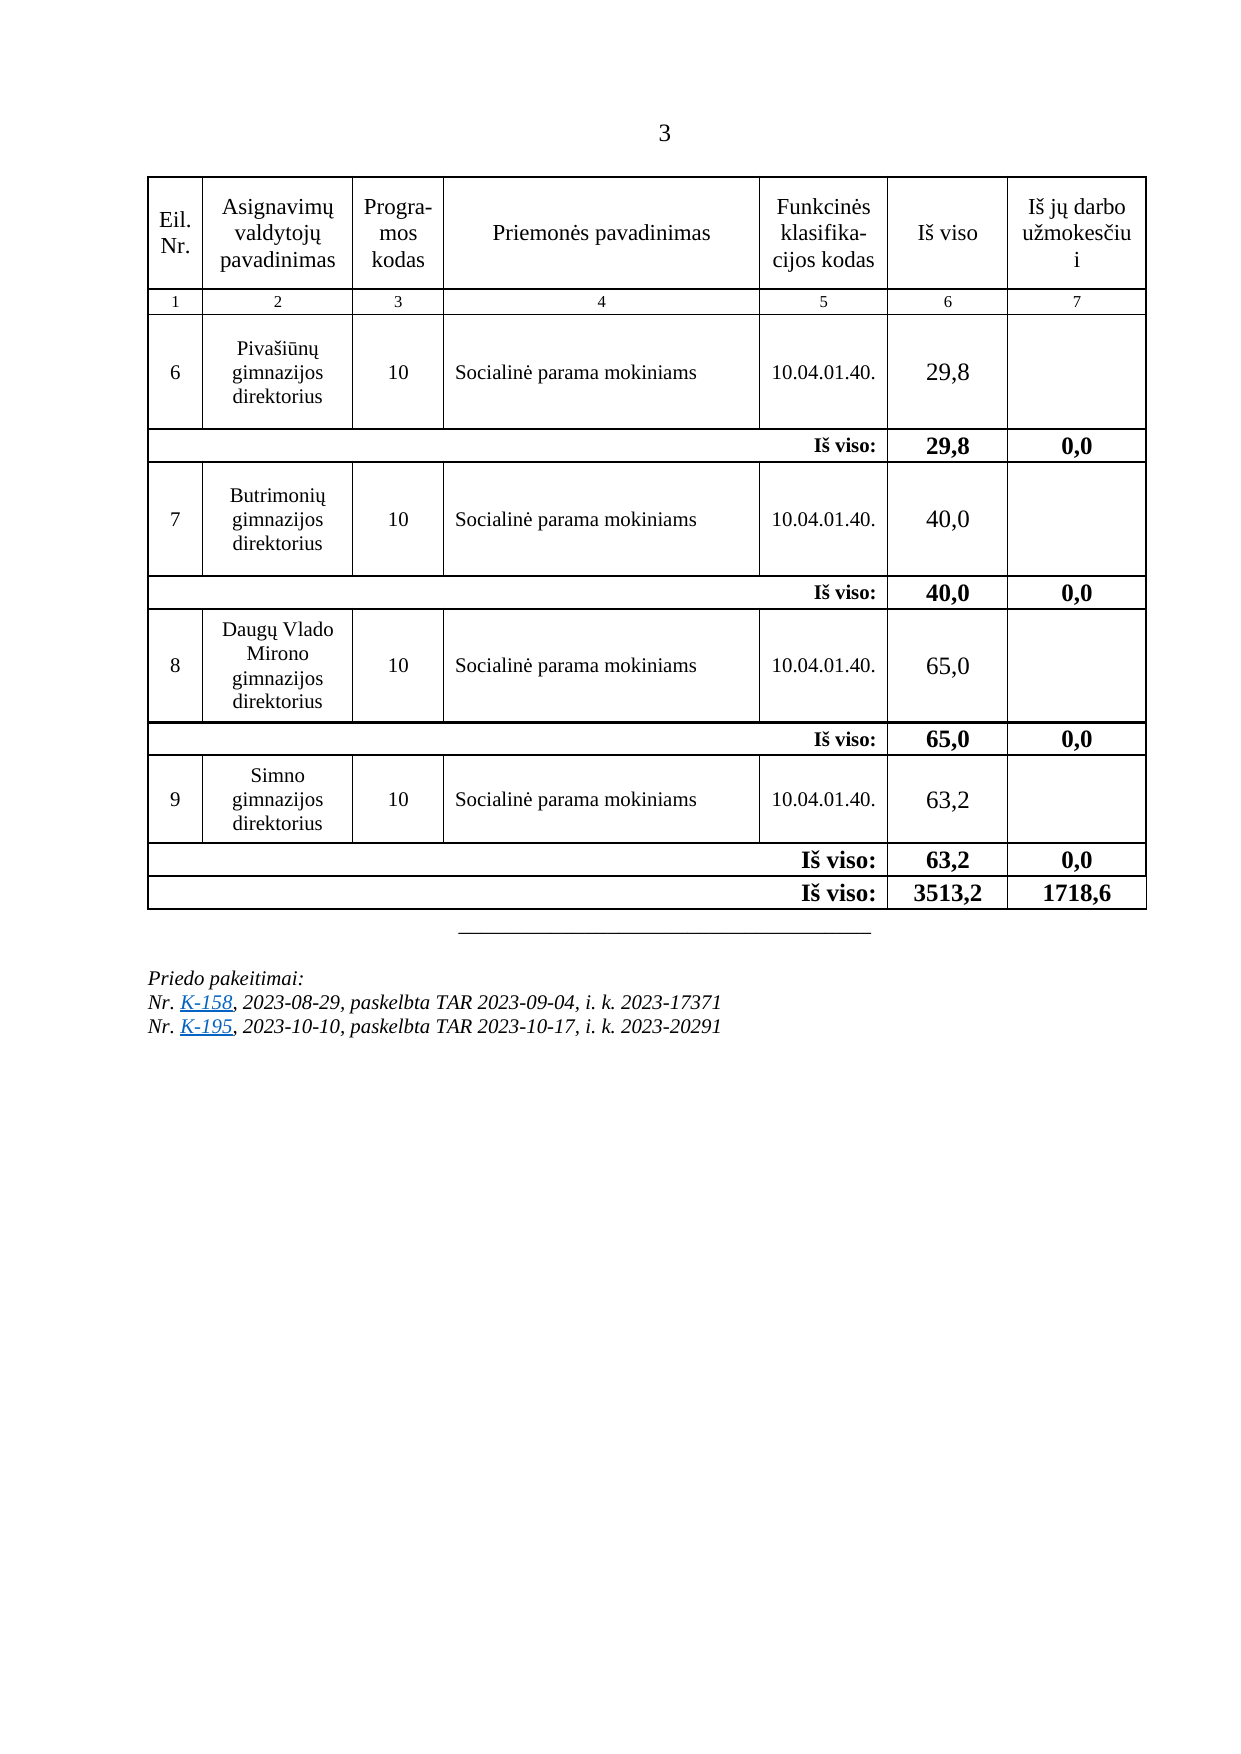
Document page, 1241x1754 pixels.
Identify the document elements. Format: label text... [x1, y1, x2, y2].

table_header Eil. Nr. [149, 178, 202, 287]
table_cell Daugų Vlado Mirono gimnazijos direktorius [203, 610, 352, 721]
table_header Iš viso [888, 178, 1007, 287]
table_cell Iš viso: [149, 724, 887, 754]
table_cell [1008, 610, 1145, 721]
table_cell Iš viso: [149, 877, 887, 908]
table_cell 10.04.01.40. [760, 315, 887, 428]
table_cell Iš viso: [149, 577, 887, 607]
table_cell [1147, 575, 1175, 607]
table_cell Butrimonių gimnazijos direktorius [203, 463, 352, 574]
table_cell 4 [444, 290, 759, 314]
table_cell Socialinė parama mokiniams [444, 315, 759, 428]
table_cell [1008, 463, 1145, 574]
table_cell [1147, 288, 1175, 314]
table_cell 63,2 [888, 756, 1007, 842]
table_cell Pivašiūnų gimnazijos direktorius [203, 315, 352, 428]
table_cell 65,0 [888, 724, 1007, 754]
table_cell 10 [353, 463, 443, 574]
table_cell [1147, 220, 1175, 287]
table_cell 1718,6 [1008, 877, 1146, 908]
table_cell 10 [353, 756, 443, 842]
table_cell 9 [149, 756, 202, 842]
table_cell [1147, 875, 1175, 908]
table_cell 0,0 [1008, 430, 1145, 461]
table_cell 3513,2 [888, 877, 1007, 908]
table_header Progra-mos kodas [353, 178, 443, 287]
table_cell 0,0 [1008, 844, 1145, 874]
table_cell [1147, 842, 1175, 874]
table_cell 10.04.01.40. [760, 610, 887, 721]
table_cell 40,0 [888, 577, 1007, 607]
table_cell [1147, 428, 1175, 461]
table_header Priemonės pavadinimas [444, 178, 759, 287]
table_cell Socialinė parama mokiniams [444, 610, 759, 721]
table_cell Iš viso: [149, 430, 887, 461]
table_cell [1147, 461, 1175, 574]
table_cell 10 [353, 315, 443, 428]
table_cell 63,2 [888, 844, 1007, 874]
text Priedo pakeitimai: [148, 966, 1181, 989]
table_cell 1 [149, 290, 202, 314]
table_cell Iš viso: [149, 844, 887, 874]
table_cell 0,0 [1008, 577, 1145, 607]
table_cell 29,8 [888, 315, 1007, 428]
table_cell 40,0 [888, 463, 1007, 574]
table_header [1147, 176, 1175, 220]
table_cell [1008, 756, 1145, 842]
table_cell 5 [760, 290, 887, 314]
text Nr. K-158, 2023-08-29, paskelbta TAR 2023-09-04, i. k. 2023-17371 [148, 989, 1181, 1014]
table_cell Socialinė parama mokiniams [444, 756, 759, 842]
table_cell [1147, 608, 1175, 721]
table_header Asignavimų valdytojų pavadinimas [203, 178, 352, 287]
text Nr. K-195, 2023-10-10, paskelbta TAR 2023-10-17, i. k. 2023-20291 [148, 1014, 1181, 1038]
table_cell [1147, 754, 1175, 842]
table_cell 6 [888, 290, 1007, 314]
table_cell 0,0 [1008, 724, 1145, 754]
table_header Funkcinės klasifika-cijos kodas [760, 178, 887, 287]
table_cell 6 [149, 315, 202, 428]
table_cell 2 [203, 290, 352, 314]
table_cell Simno gimnazijos direktorius [203, 756, 352, 842]
table_cell 10.04.01.40. [760, 756, 887, 842]
table_cell [1008, 315, 1145, 428]
text ____________________________________ [148, 910, 1181, 937]
table_cell 7 [1008, 290, 1145, 314]
table_cell [1147, 721, 1175, 754]
table_cell 10 [353, 610, 443, 721]
table_cell 29,8 [888, 430, 1007, 461]
table_cell [1147, 314, 1175, 428]
table_cell 3 [353, 290, 443, 314]
table_cell Socialinė parama mokiniams [444, 463, 759, 574]
table_cell 10.04.01.40. [760, 463, 887, 574]
table_header Iš jų darbo užmokesčiui [1008, 178, 1145, 287]
table_cell 65,0 [888, 610, 1007, 721]
table_cell 7 [149, 463, 202, 574]
table_cell 8 [149, 610, 202, 721]
